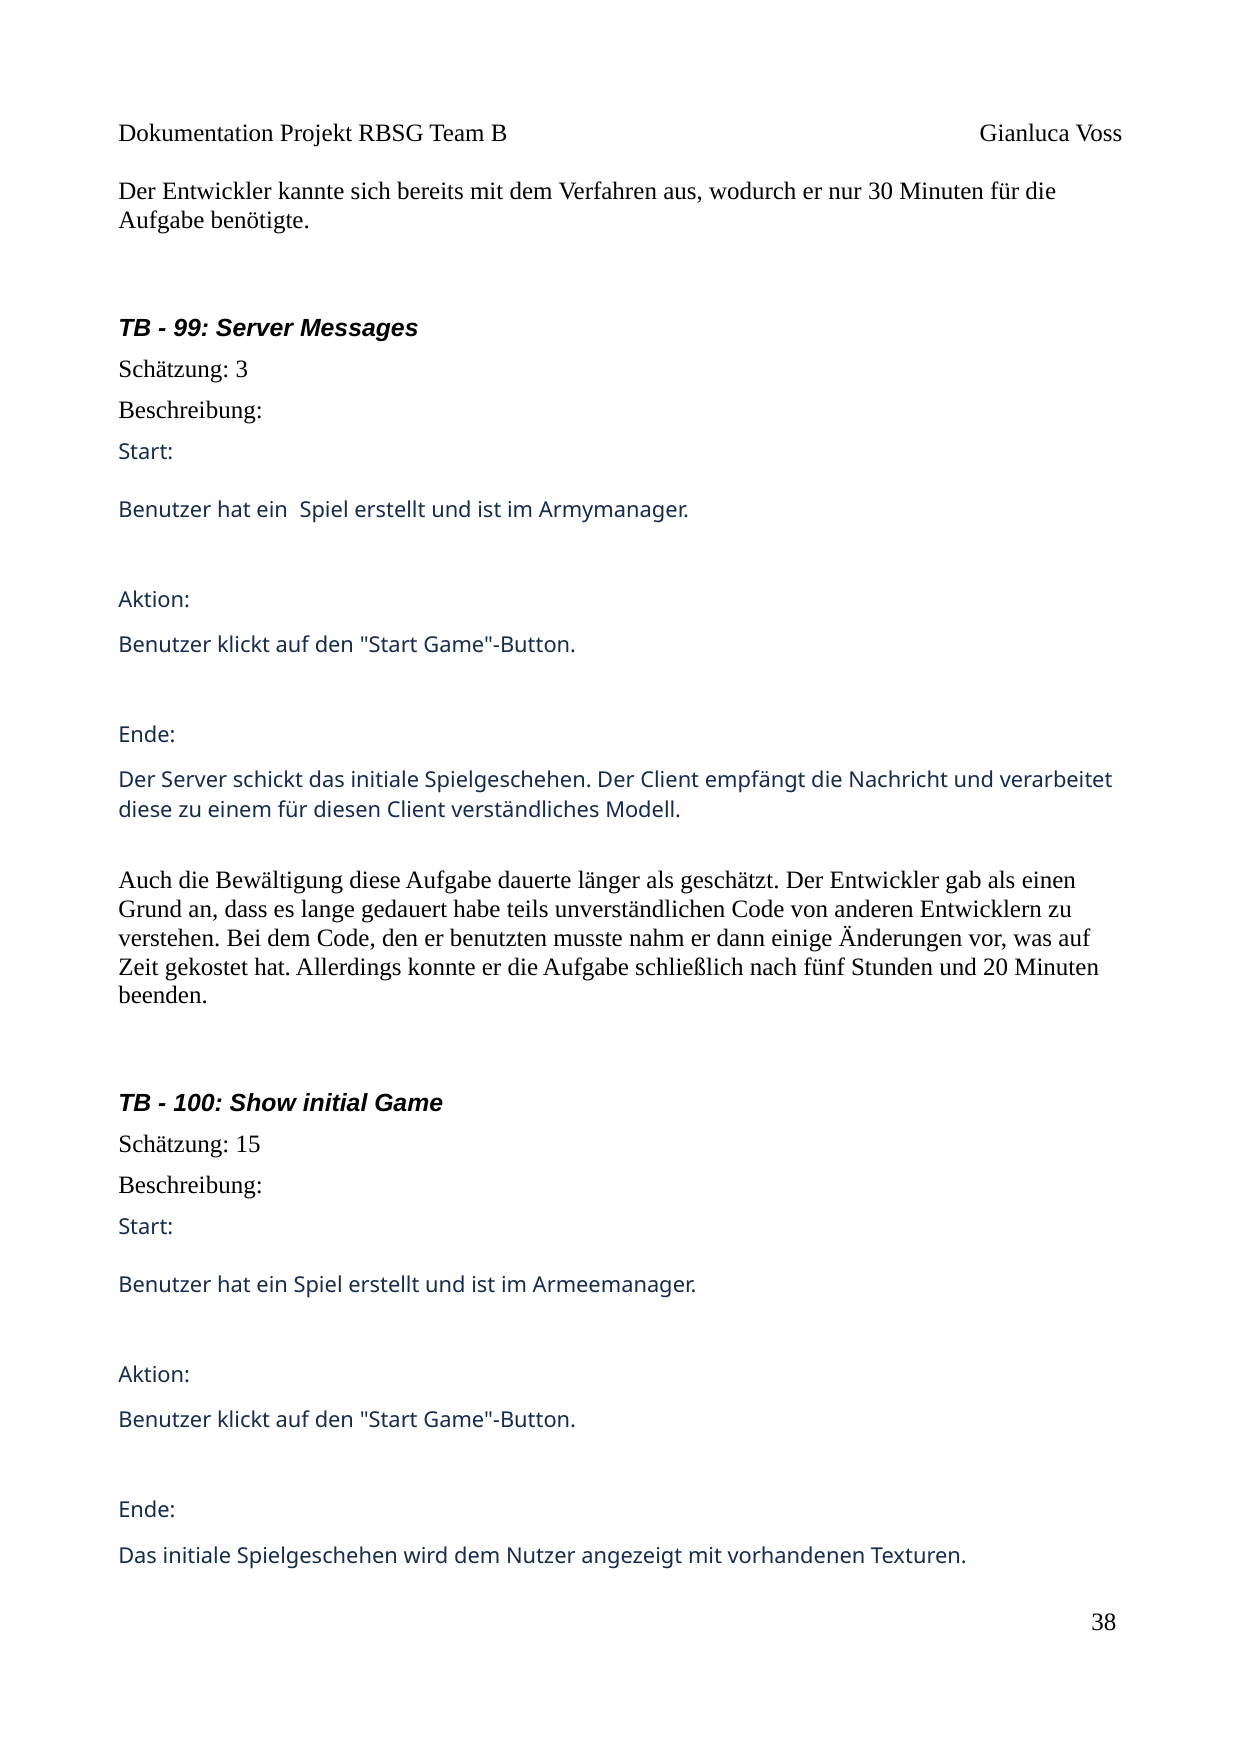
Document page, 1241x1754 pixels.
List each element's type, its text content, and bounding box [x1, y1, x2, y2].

text Schätzung: 15 [118, 1129, 1122, 1158]
text Benutzer klickt auf den "Start Game"-Button. [118, 1404, 1122, 1434]
text Benutzer hat ein Spiel erstellt und ist im Armymanager. [118, 494, 1122, 524]
text Der Entwickler kannte sich bereits mit dem Verfahren aus, wodurch er nur 30 Minuten für die Aufgabe benötigte. [118, 176, 1122, 234]
text Aktion: [118, 1359, 1122, 1389]
text Benutzer klickt auf den "Start Game"-Button. [118, 629, 1122, 659]
text Ende: [118, 1494, 1122, 1524]
text Start: [118, 1211, 1122, 1241]
text Auch die Bewältigung diese Aufgabe dauerte länger als geschätzt. Der Entwickler gab als einen Grund an, dass es lange gedauert habe teils unverständlichen Code von anderen Entwicklern zu verstehen. Bei dem Code, den er benutzten musste nahm er dann einige Änderungen vor, was auf Zeit gekostet hat. Allerdings konnte er die Aufgabe schließlich nach fünf Stunden und 20 Minuten beenden. [118, 865, 1122, 1009]
text Der Server schickt das initiale Spielgeschehen. Der Client empfängt die Nachricht und verarbeitet diese zu einem für diesen Client verständliches Modell. [118, 764, 1122, 824]
text Benutzer hat ein Spiel erstellt und ist im Armeemanager. [118, 1269, 1122, 1299]
text Schätzung: 3 [118, 354, 1122, 382]
subtitle TB - 99: Server Messages [118, 313, 1122, 341]
text Beschreibung: [118, 1170, 1122, 1199]
text Beschreibung: [118, 395, 1122, 424]
text Aktion: [118, 584, 1122, 614]
text Ende: [118, 719, 1122, 749]
text Das initiale Spielgeschehen wird dem Nutzer angezeigt mit vorhandenen Texturen. [118, 1540, 1122, 1569]
text Start: [118, 436, 1122, 466]
subtitle TB - 100: Show initial Game [118, 1088, 1122, 1116]
